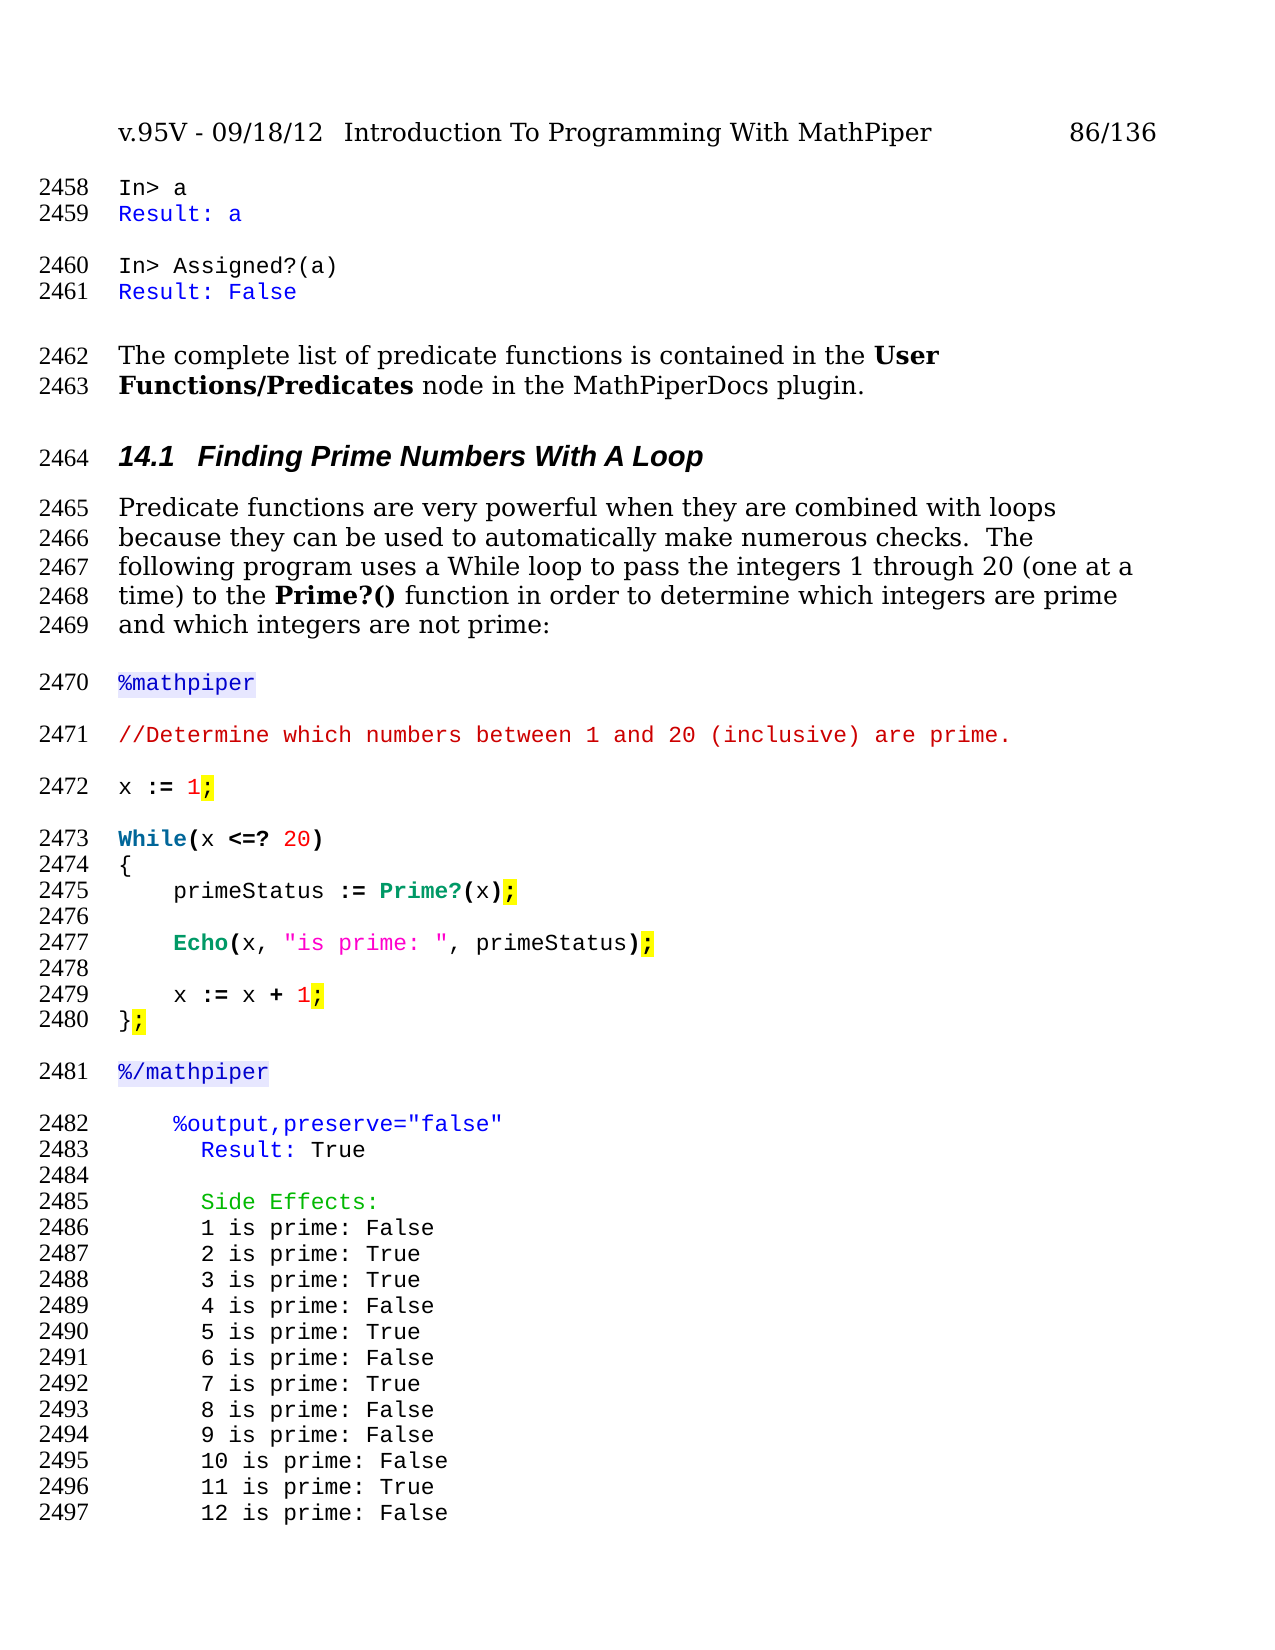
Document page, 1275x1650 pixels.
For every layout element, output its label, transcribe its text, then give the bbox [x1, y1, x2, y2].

text %/mathpiper [118, 1061, 1157, 1087]
text 4 is prime: False [118, 1294, 1157, 1320]
text Result: True [118, 1138, 1157, 1164]
text 3 is prime: True [118, 1268, 1157, 1294]
text Predicate functions are very powerful when they are combined with loops because they can be used to automatically make numerous checks. The following program uses a While loop to pass the integers 1 through 20 (one at a time) to the Prime?() function in order to determine which integers are prime and which integers are not prime: [118, 494, 1157, 640]
text //Determine which numbers between 1 and 20 (inclusive) are prime. [118, 723, 1157, 749]
text 6 is prime: False [118, 1346, 1157, 1372]
text In> Assigned?(a) [118, 254, 1157, 281]
text 10 is prime: False [118, 1450, 1157, 1476]
text 12 is prime: False [118, 1502, 1157, 1528]
text 1 is prime: False [118, 1216, 1157, 1242]
text 11 is prime: True [118, 1476, 1157, 1502]
text While(x <=? 20) [118, 827, 1157, 853]
text %output,preserve="false" [118, 1113, 1157, 1138]
text x := 1; [118, 775, 1157, 801]
text Result: a [118, 203, 1157, 229]
subtitle Finding Prime Numbers With A Loop [118, 439, 1157, 473]
text 9 is prime: False [118, 1424, 1157, 1450]
text Result: False [118, 281, 1157, 306]
text The complete list of predicate functions is contained in the User Functions/Predicates node in the MathPiperDocs plugin. [118, 341, 1157, 400]
text x := x + 1; [118, 983, 1157, 1009]
text In> a [118, 177, 1157, 203]
text %mathpiper [118, 672, 1157, 698]
text 2 is prime: True [118, 1242, 1157, 1268]
text 8 is prime: False [118, 1398, 1157, 1424]
text 7 is prime: True [118, 1372, 1157, 1398]
text }; [118, 1009, 1157, 1035]
text { [118, 853, 1157, 879]
text Side Effects: [118, 1190, 1157, 1216]
text Echo(x, "is prime: ", primeStatus); [118, 931, 1157, 957]
text primeStatus := Prime?(x); [118, 879, 1157, 905]
text 5 is prime: True [118, 1320, 1157, 1346]
